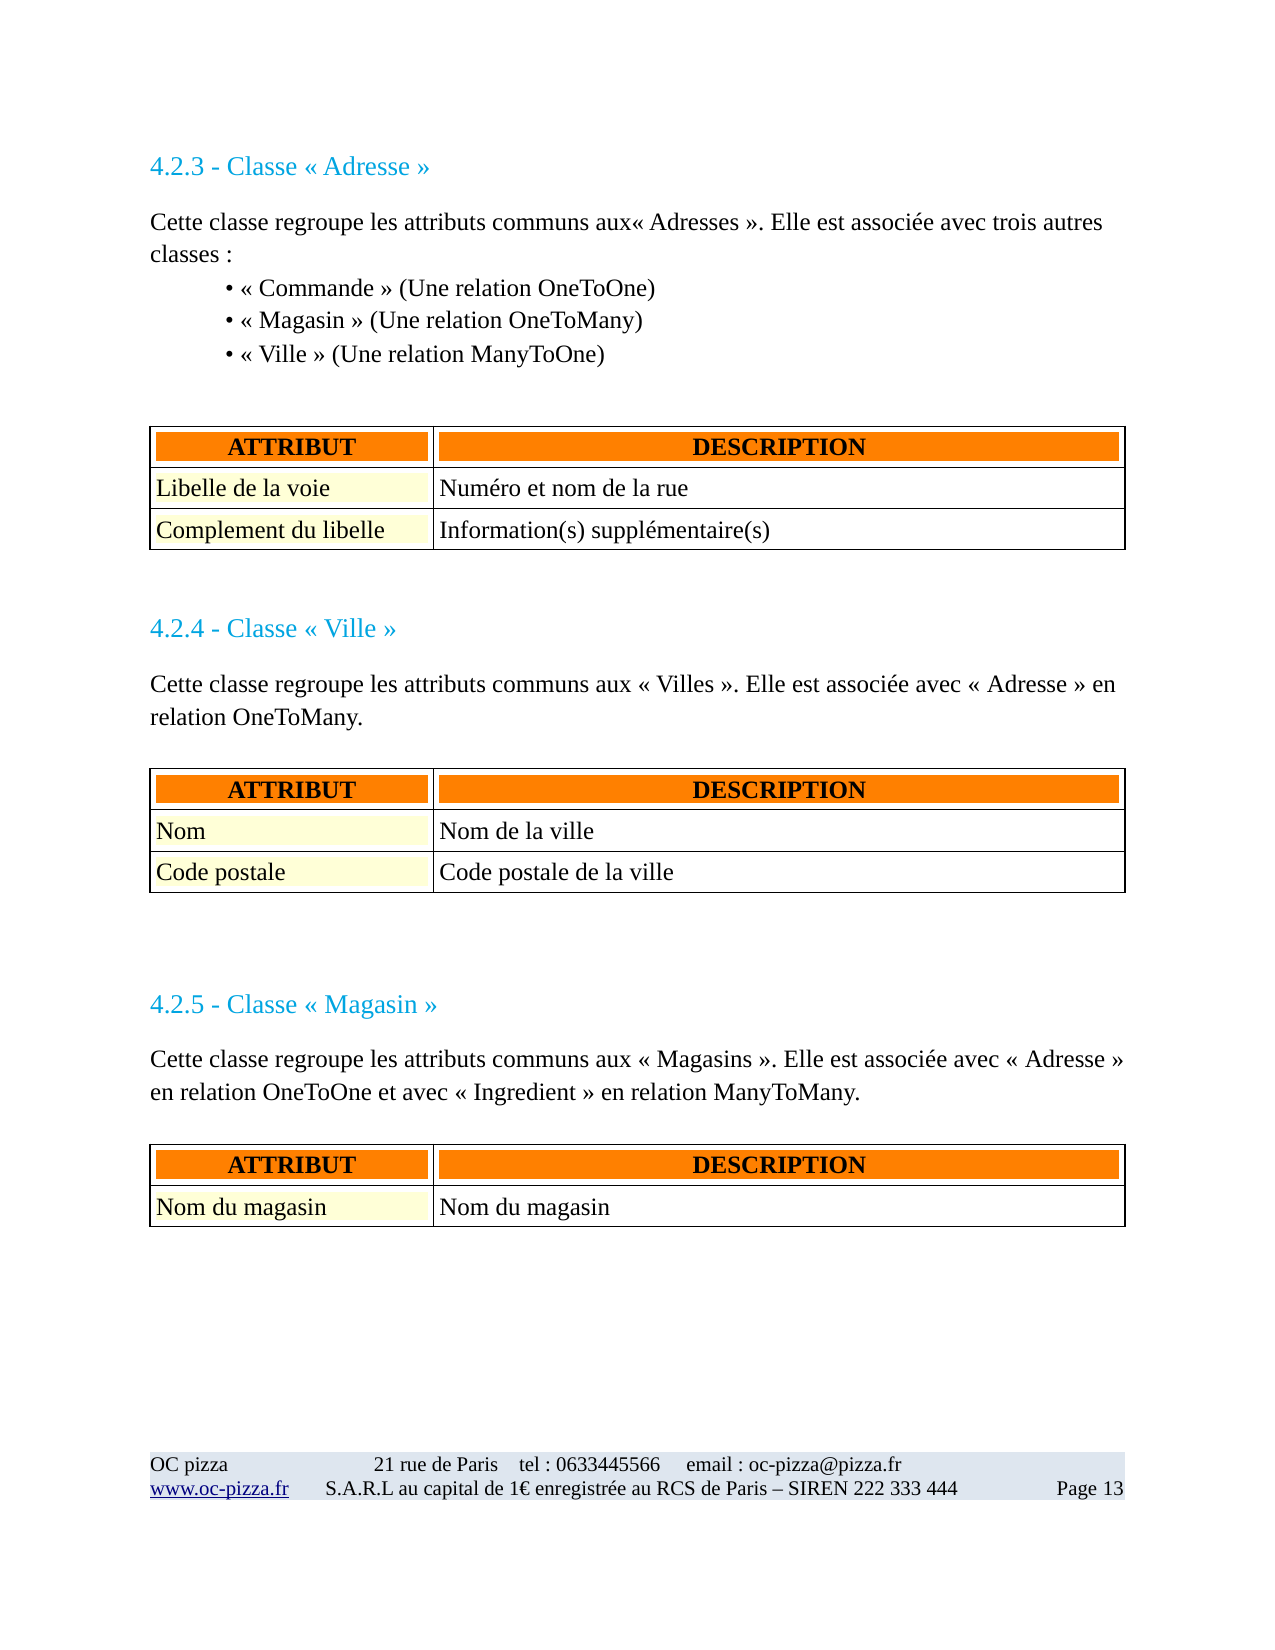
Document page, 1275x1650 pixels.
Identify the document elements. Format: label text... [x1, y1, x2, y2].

table_cell Libelle de la voie [151, 468, 433, 508]
table_cell Numéro et nom de la rue [434, 468, 1124, 508]
table_cell Code postale de la ville [434, 852, 1124, 892]
table_header ATTRIBUT [151, 427, 433, 467]
text 4.2.5 - Classe « Magasin » [150, 988, 1125, 1019]
text Cette classe regroupe les attributs communs aux « Magasins ». Elle est associée avec « Adresse » en relation OneToOne et avec « Ingredient » en relation ManyToMany. [150, 1044, 1125, 1106]
table_header DESCRIPTION [434, 427, 1124, 467]
text Cette classe regroupe les attributs communs aux« Adresses ». Elle est associée avec trois autres classes : [150, 207, 1125, 268]
text 4.2.3 - Classe « Adresse » [150, 150, 1125, 181]
table_cell Complement du libelle [151, 509, 433, 549]
table_header ATTRIBUT [151, 769, 433, 809]
table_header ATTRIBUT [151, 1145, 433, 1185]
table_cell Information(s) supplémentaire(s) [434, 509, 1124, 549]
text • « Ville » (Une relation ManyToOne) [150, 339, 1125, 367]
table_cell Nom du magasin [151, 1186, 433, 1226]
table_cell Nom du magasin [434, 1186, 1124, 1226]
table_header DESCRIPTION [434, 769, 1124, 809]
table_header DESCRIPTION [434, 1145, 1124, 1185]
text • « Magasin » (Une relation OneToMany) [150, 306, 1125, 334]
text • « Commande » (Une relation OneToOne) [150, 273, 1125, 301]
text Cette classe regroupe les attributs communs aux « Villes ». Elle est associée avec « Adresse » en relation OneToMany. [150, 669, 1125, 731]
table_cell Nom de la ville [434, 810, 1124, 851]
table_cell Nom [151, 810, 433, 851]
table_cell Code postale [151, 852, 433, 892]
text 4.2.4 - Classe « Ville » [150, 612, 1125, 643]
